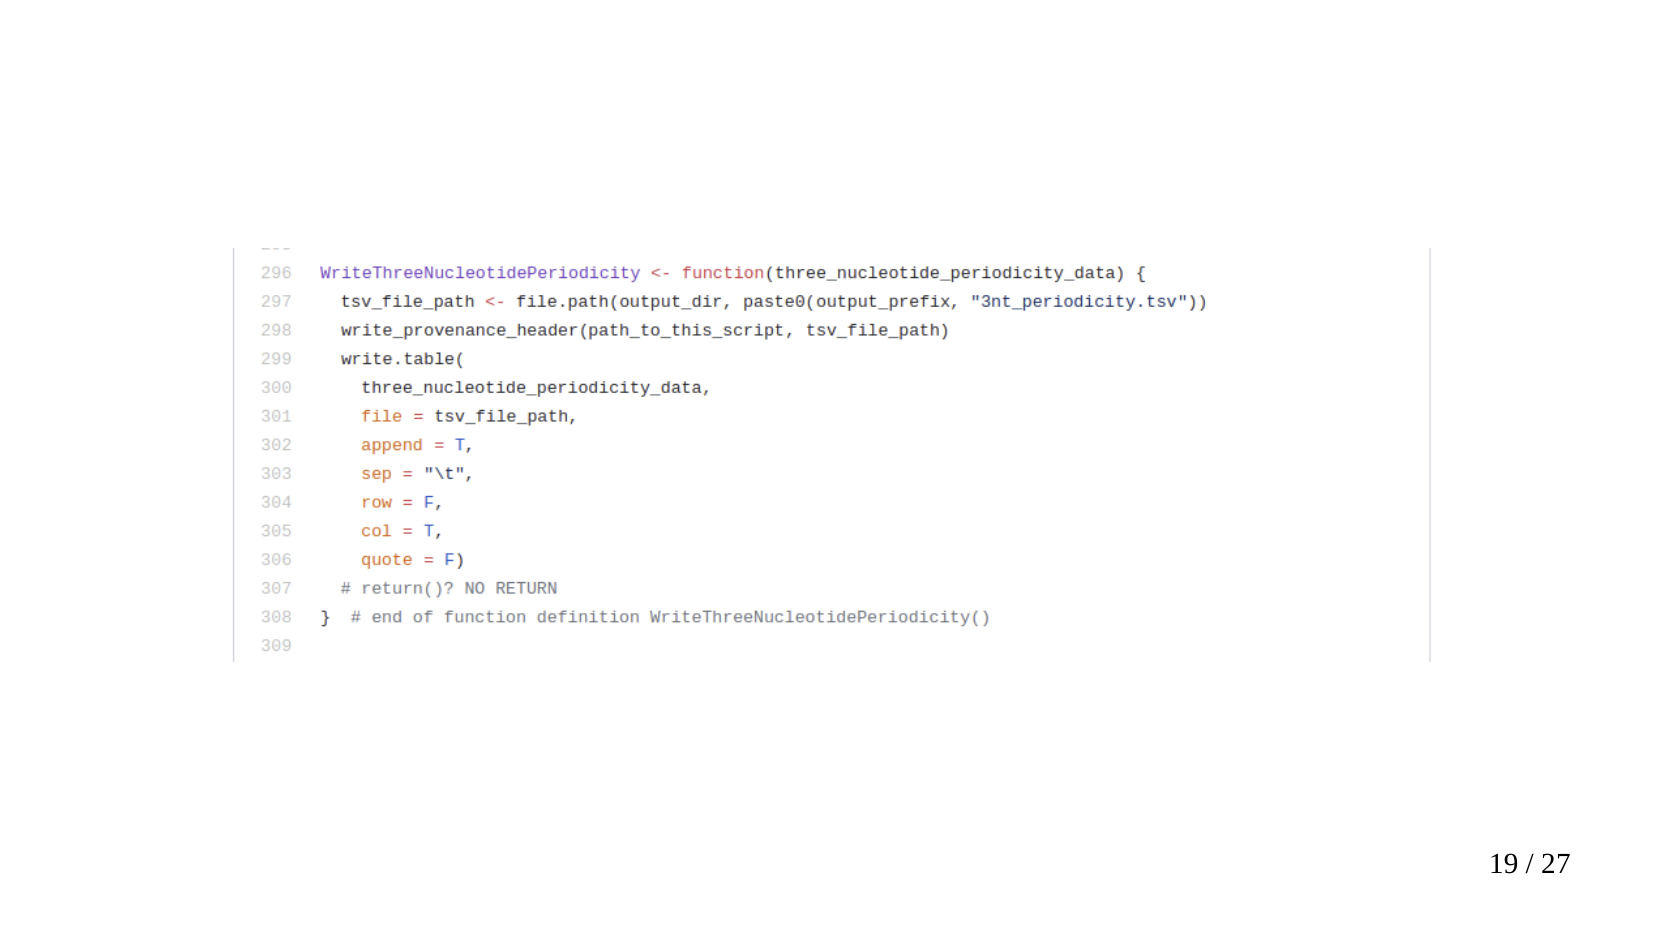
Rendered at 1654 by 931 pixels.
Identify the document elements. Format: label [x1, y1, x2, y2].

picture [206, 248, 1447, 662]
